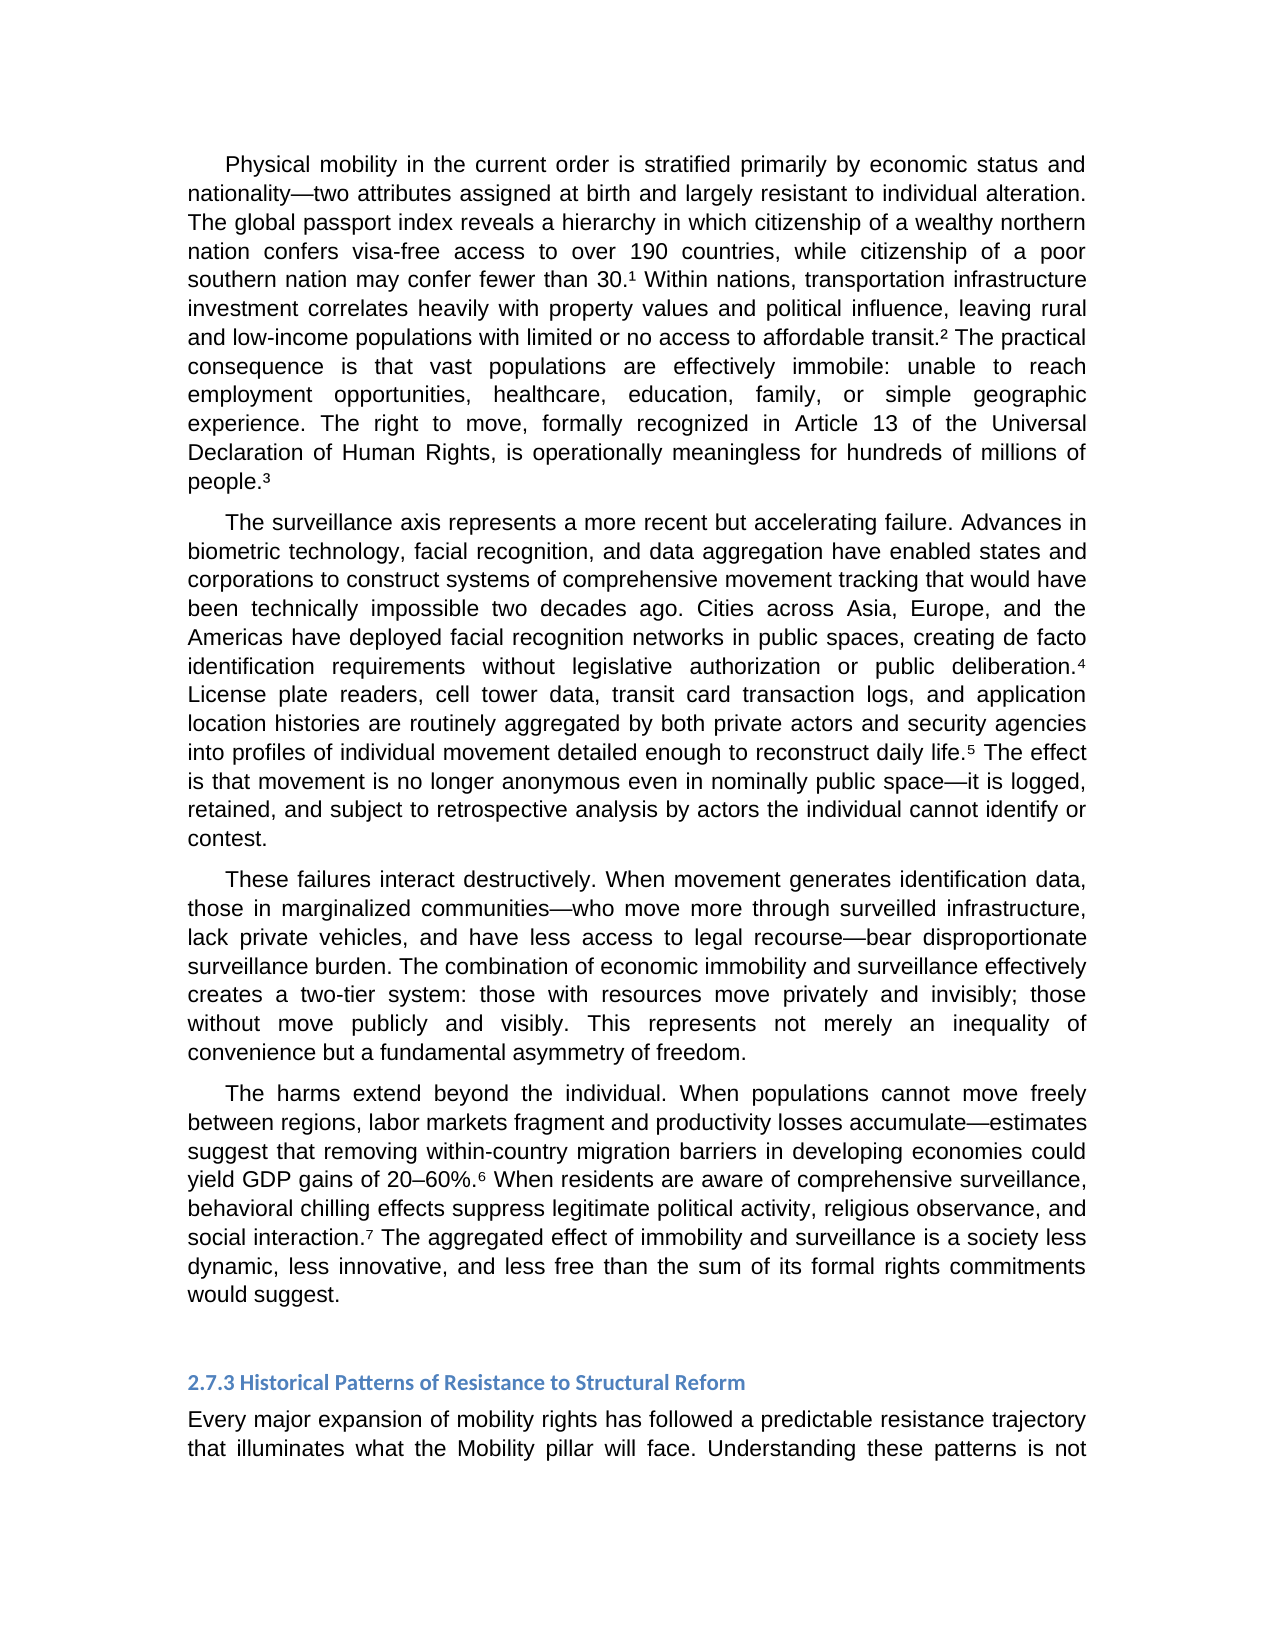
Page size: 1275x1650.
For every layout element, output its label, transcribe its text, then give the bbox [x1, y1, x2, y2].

text Every major expansion of mobility rights has followed a predictable resistance trajectory that illuminates what the Mobility pillar will face. Understanding these patterns is not [187, 1405, 1087, 1462]
subtitle 2.7.3 Historical Patterns of Resistance to Structural Reform [187, 1368, 1087, 1396]
text These failures interact destructively. When movement generates identification data, those in marginalized communities—who move more through surveilled infrastructure, lack private vehicles, and have less access to legal recourse—bear disproportionate surveillance burden. The combination of economic immobility and surveillance effectively creates a two-tier system: those with resources move privately and invisibly; those without move publicly and visibly. This represents not merely an inequality of convenience but a fundamental asymmetry of freedom. [187, 865, 1087, 1066]
text Physical mobility in the current order is stratified primarily by economic status and nationality—two attributes assigned at birth and largely resistant to individual alteration. The global passport index reveals a hierarchy in which citizenship of a wealthy northern nation confers visa-free access to over 190 countries, while citizenship of a poor southern nation may confer fewer than 30.¹ Within nations, transportation infrastructure investment correlates heavily with property values and political influence, leaving rural and low-income populations with limited or no access to affordable transit.² The practical consequence is that vast populations are effectively immobile: unable to reach employment opportunities, healthcare, education, family, or simple geographic experience. The right to move, formally recognized in Article 13 of the Universal Declaration of Human Rights, is operationally meaningless for hundreds of millions of people.³ [187, 150, 1087, 495]
text The harms extend beyond the individual. When populations cannot move freely between regions, labor markets fragment and productivity losses accumulate—estimates suggest that removing within-country migration barriers in developing economies could yield GDP gains of 20–60%.⁶ When residents are aware of comprehensive surveillance, behavioral chilling effects suppress legitimate political activity, religious observance, and social interaction.⁷ The aggregated effect of immobility and surveillance is a society less dynamic, less innovative, and less free than the sum of its formal rights commitments would suggest. [187, 1079, 1087, 1309]
text The surveillance axis represents a more recent but accelerating failure. Advances in biometric technology, facial recognition, and data aggregation have enabled states and corporations to construct systems of comprehensive movement tracking that would have been technically impossible two decades ago. Cities across Asia, Europe, and the Americas have deployed facial recognition networks in public spaces, creating de facto identification requirements without legislative authorization or public deliberation.⁴ License plate readers, cell tower data, transit card transaction logs, and application location histories are routinely aggregated by both private actors and security agencies into profiles of individual movement detailed enough to reconstruct daily life.⁵ The effect is that movement is no longer anonymous even in nominally public space—it is logged, retained, and subject to retrospective analysis by actors the individual cannot identify or contest. [187, 507, 1087, 852]
